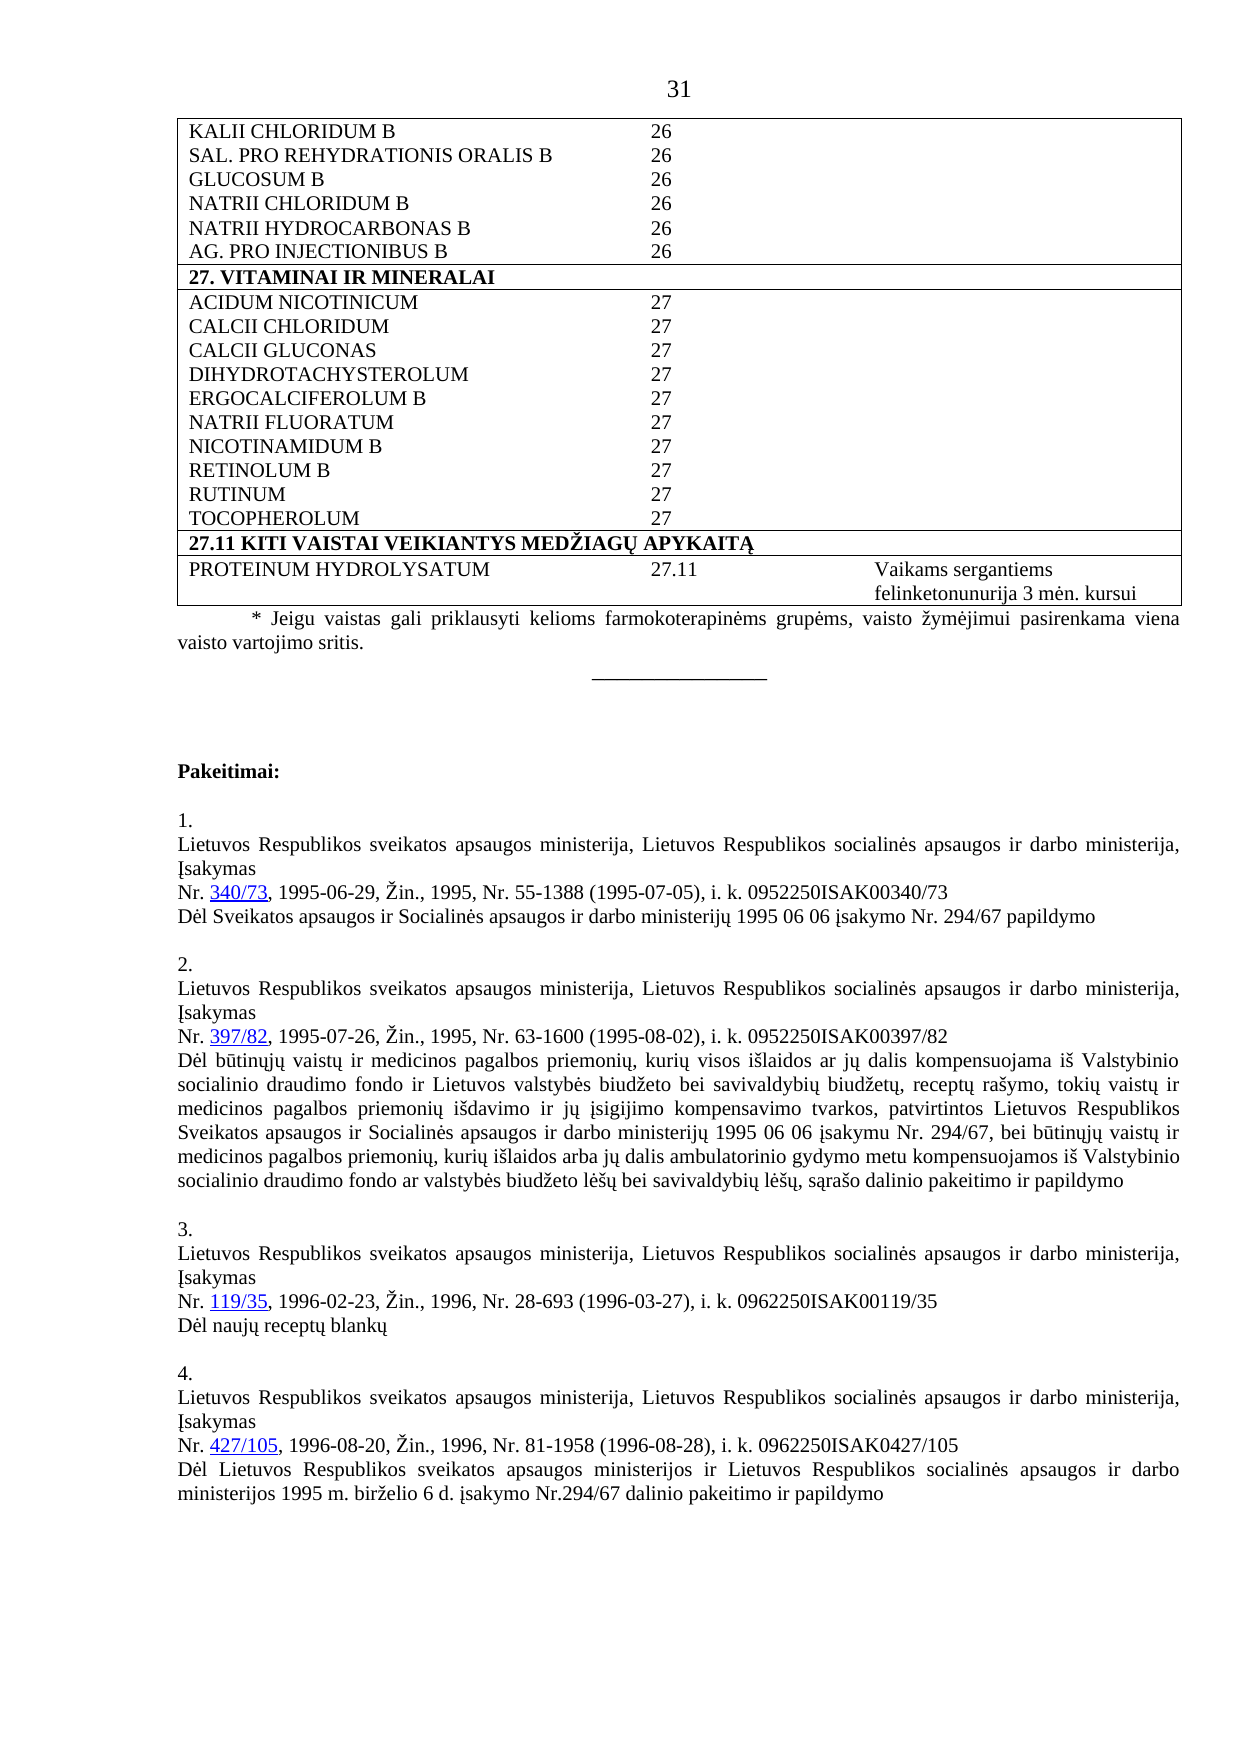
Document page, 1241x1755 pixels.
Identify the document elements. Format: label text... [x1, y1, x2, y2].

text Nr. 427/105, 1996-08-20, Žin., 1996, Nr. 81-1958 (1996-08-28), i. k. 0962250ISAK0427/105 [177, 1433, 1181, 1457]
text Nr. 119/35, 1996-02-23, Žin., 1996, Nr. 28-693 (1996-03-27), i. k. 0962250ISAK00119/35 [177, 1289, 1181, 1313]
table_cell 26 [639, 143, 863, 167]
table_cell 27 [639, 338, 863, 362]
table_cell KALII CHLORIDUM B [178, 119, 639, 143]
table_cell SAL. PRO REHYDRATIONIS ORALIS B [178, 143, 639, 167]
text 2. [177, 952, 1181, 976]
table_cell 27.11 KITI VAISTAI VEIKIANTYS MEDŽIAGŲ APYKAITĄ [178, 531, 1181, 555]
text Lietuvos Respublikos sveikatos apsaugos ministerija, Lietuvos Respublikos socialinės apsaugos ir darbo ministerija, Įsakymas [177, 1385, 1181, 1433]
table_cell [863, 482, 1181, 506]
table_cell 27.11 [639, 556, 863, 604]
table_cell NATRII FLUORATUM [178, 410, 639, 434]
table_cell 27 [639, 314, 863, 338]
text Nr. 340/73, 1995-06-29, Žin., 1995, Nr. 55-1388 (1995-07-05), i. k. 0952250ISAK00340/73 [177, 880, 1181, 904]
table_cell [863, 143, 1181, 167]
text Dėl Lietuvos Respublikos sveikatos apsaugos ministerijos ir Lietuvos Respublikos socialinės apsaugos ir darbo ministerijos 1995 m. birželio 6 d. įsakymo Nr.294/67 dalinio pakeitimo ir papildymo [177, 1457, 1181, 1505]
table_cell NATRII CHLORIDUM B [178, 191, 639, 215]
table_cell 27 [639, 482, 863, 506]
table_cell PROTEINUM HYDROLYSATUM [178, 556, 639, 604]
text Dėl Sveikatos apsaugos ir Socialinės apsaugos ir darbo ministerijų 1995 06 06 įsakymo Nr. 294/67 papildymo [177, 904, 1181, 928]
table_cell [863, 506, 1181, 530]
table_cell 26 [639, 215, 863, 239]
table_cell [863, 434, 1181, 458]
table_cell [863, 386, 1181, 410]
table_cell [863, 240, 1181, 263]
table_cell 26 [639, 167, 863, 191]
table_cell CALCII GLUCONAS [178, 338, 639, 362]
text Dėl būtinųjų vaistų ir medicinos pagalbos priemonių, kurių visos išlaidos ar jų dalis kompensuojama iš Valstybinio socialinio draudimo fondo ir Lietuvos valstybės biudžeto bei savivaldybių biudžetų, receptų rašymo, tokių vaistų ir medicinos pagalbos priemonių išdavimo ir jų įsigijimo kompensavimo tvarkos, patvirtintos Lietuvos Respublikos Sveikatos apsaugos ir Socialinės apsaugos ir darbo ministerijų 1995 06 06 įsakymu Nr. 294/67, bei būtinųjų vaistų ir medicinos pagalbos priemonių, kurių išlaidos arba jų dalis ambulatorinio gydymo metu kompensuojamos iš Valstybinio socialinio draudimo fondo ar valstybės biudžeto lėšų bei savivaldybių lėšų, sąrašo dalinio pakeitimo ir papildymo [177, 1048, 1181, 1192]
table_cell 27 [639, 434, 863, 458]
table_cell CALCII CHLORIDUM [178, 314, 639, 338]
table_cell 27 [639, 386, 863, 410]
text Lietuvos Respublikos sveikatos apsaugos ministerija, Lietuvos Respublikos socialinės apsaugos ir darbo ministerija, Įsakymas [177, 832, 1181, 880]
text Nr. 397/82, 1995-07-26, Žin., 1995, Nr. 63-1600 (1995-08-02), i. k. 0952250ISAK00397/82 [177, 1024, 1181, 1048]
table_cell [863, 167, 1181, 191]
table_cell RETINOLUM B [178, 458, 639, 482]
text 4. [177, 1361, 1181, 1385]
text Dėl naujų receptų blankų [177, 1313, 1181, 1337]
table_cell 26 [639, 119, 863, 143]
table_cell 27 [639, 458, 863, 482]
table_cell 26 [639, 191, 863, 215]
table_cell DIHYDROTACHYSTEROLUM [178, 362, 639, 386]
table_cell [863, 215, 1181, 239]
table_cell GLUCOSUM B [178, 167, 639, 191]
table_cell [863, 119, 1181, 143]
table_cell AG. PRO INJECTIONIBUS B [178, 240, 639, 263]
table_cell [863, 290, 1181, 314]
table_cell ERGOCALCIFEROLUM B [178, 386, 639, 410]
text Lietuvos Respublikos sveikatos apsaugos ministerija, Lietuvos Respublikos socialinės apsaugos ir darbo ministerija, Įsakymas [177, 976, 1181, 1024]
table_cell [863, 314, 1181, 338]
text Pakeitimai: [177, 759, 1181, 783]
text ______________ [177, 654, 1181, 682]
table_cell [863, 338, 1181, 362]
table_cell [863, 458, 1181, 482]
table_cell NATRII HYDROCARBONAS B [178, 215, 639, 239]
text 3. [177, 1217, 1181, 1241]
table_cell 27. VITAMINAI IR MINERALAI [178, 265, 1181, 289]
table_cell TOCOPHEROLUM [178, 506, 639, 530]
table_cell 27 [639, 410, 863, 434]
table_cell RUTINUM [178, 482, 639, 506]
table_cell 27 [639, 506, 863, 530]
table_cell ACIDUM NICOTINICUM [178, 290, 639, 314]
table_cell [863, 191, 1181, 215]
table_cell 27 [639, 362, 863, 386]
table_cell 27 [639, 290, 863, 314]
table_cell NICOTINAMIDUM B [178, 434, 639, 458]
table_cell [863, 362, 1181, 386]
table_cell [863, 410, 1181, 434]
table_cell 26 [639, 240, 863, 263]
text 1. [177, 807, 1181, 832]
text * Jeigu vaistas gali priklausyti kelioms farmokoterapinėms grupėms, vaisto žymėjimui pasirenkama viena vaisto vartojimo sritis. [177, 606, 1181, 654]
text Lietuvos Respublikos sveikatos apsaugos ministerija, Lietuvos Respublikos socialinės apsaugos ir darbo ministerija, Įsakymas [177, 1241, 1181, 1289]
table_cell Vaikams sergantiems felinketonunurija 3 mėn. kursui [863, 556, 1181, 604]
